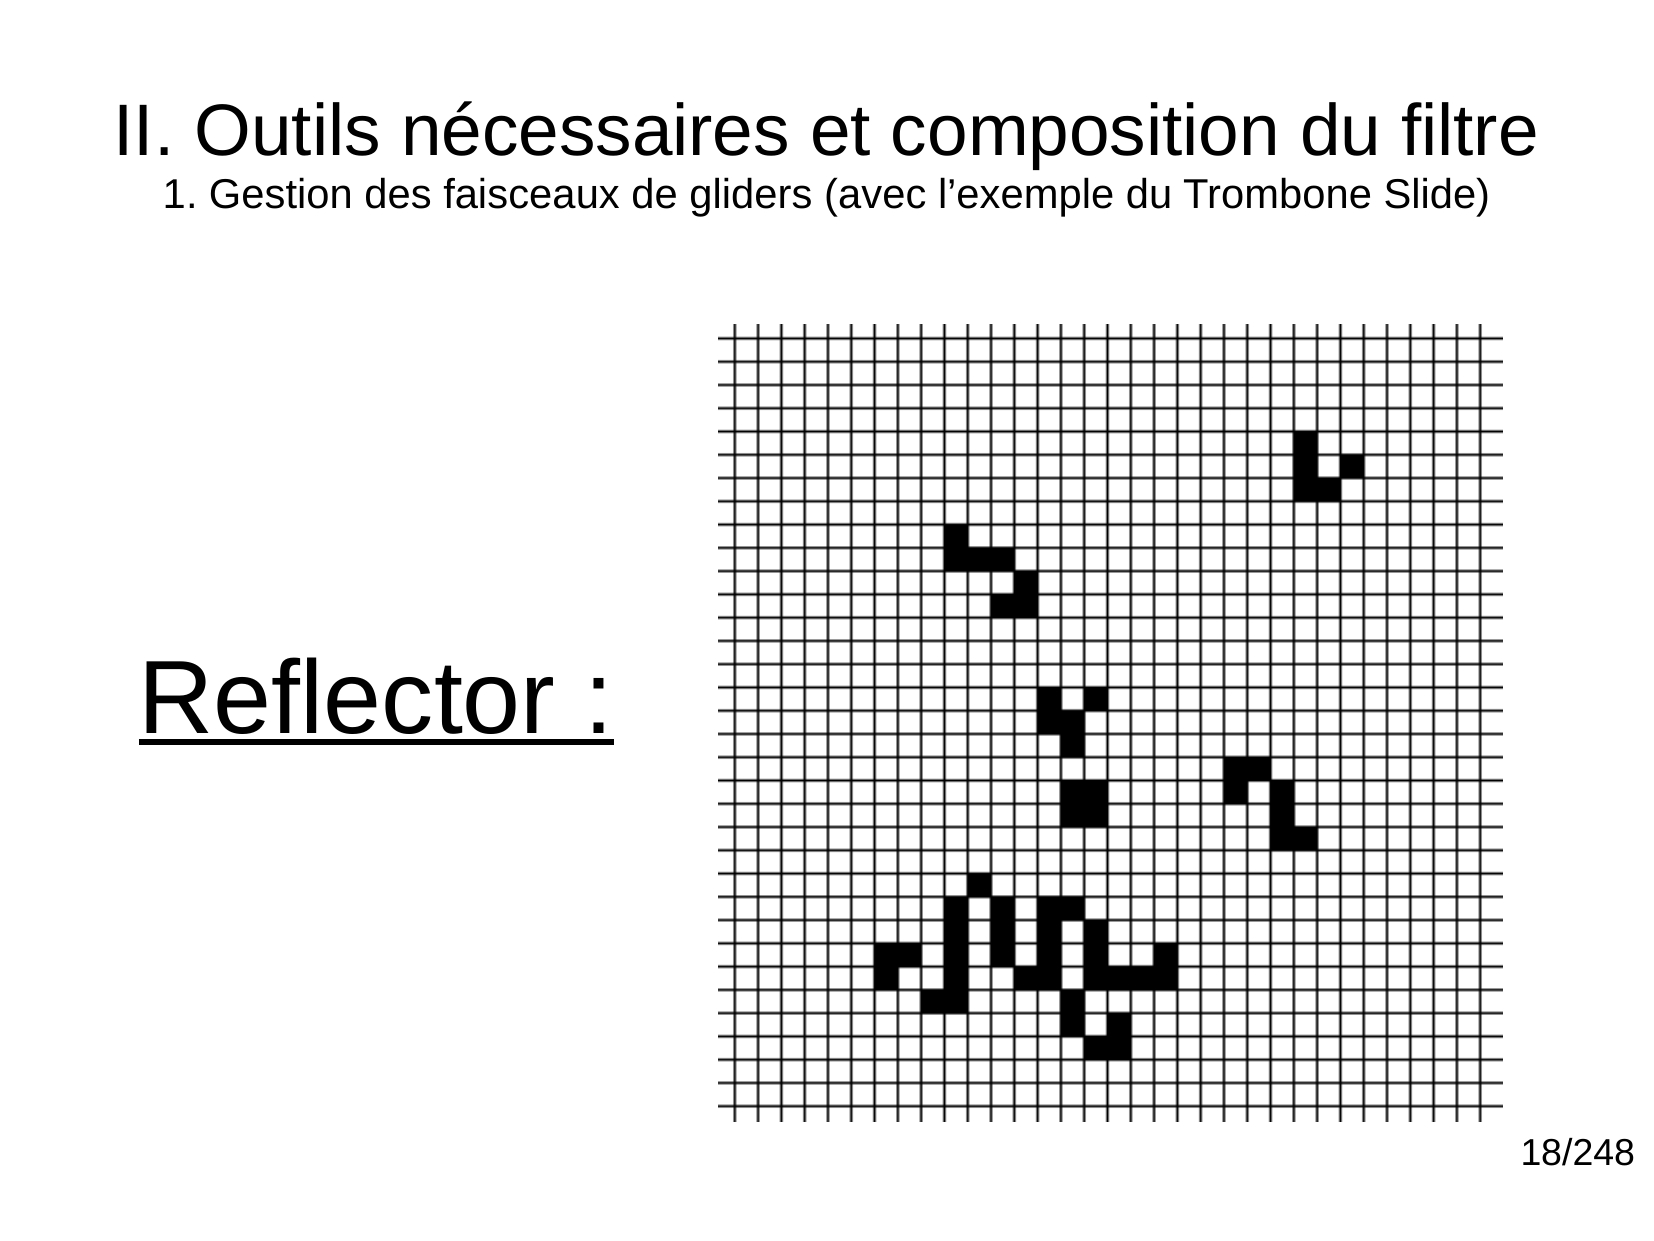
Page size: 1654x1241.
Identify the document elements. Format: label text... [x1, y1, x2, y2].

text_box <number>/248 [1505, 1124, 1654, 1182]
text_box Reflector : [124, 631, 629, 763]
picture [718, 324, 1503, 1123]
title II. Outils nécessaires et composition du filtre 1. Gestion des faisceaux de gliders (avec l’exemple du Trombone Slide) [0, 30, 1654, 276]
